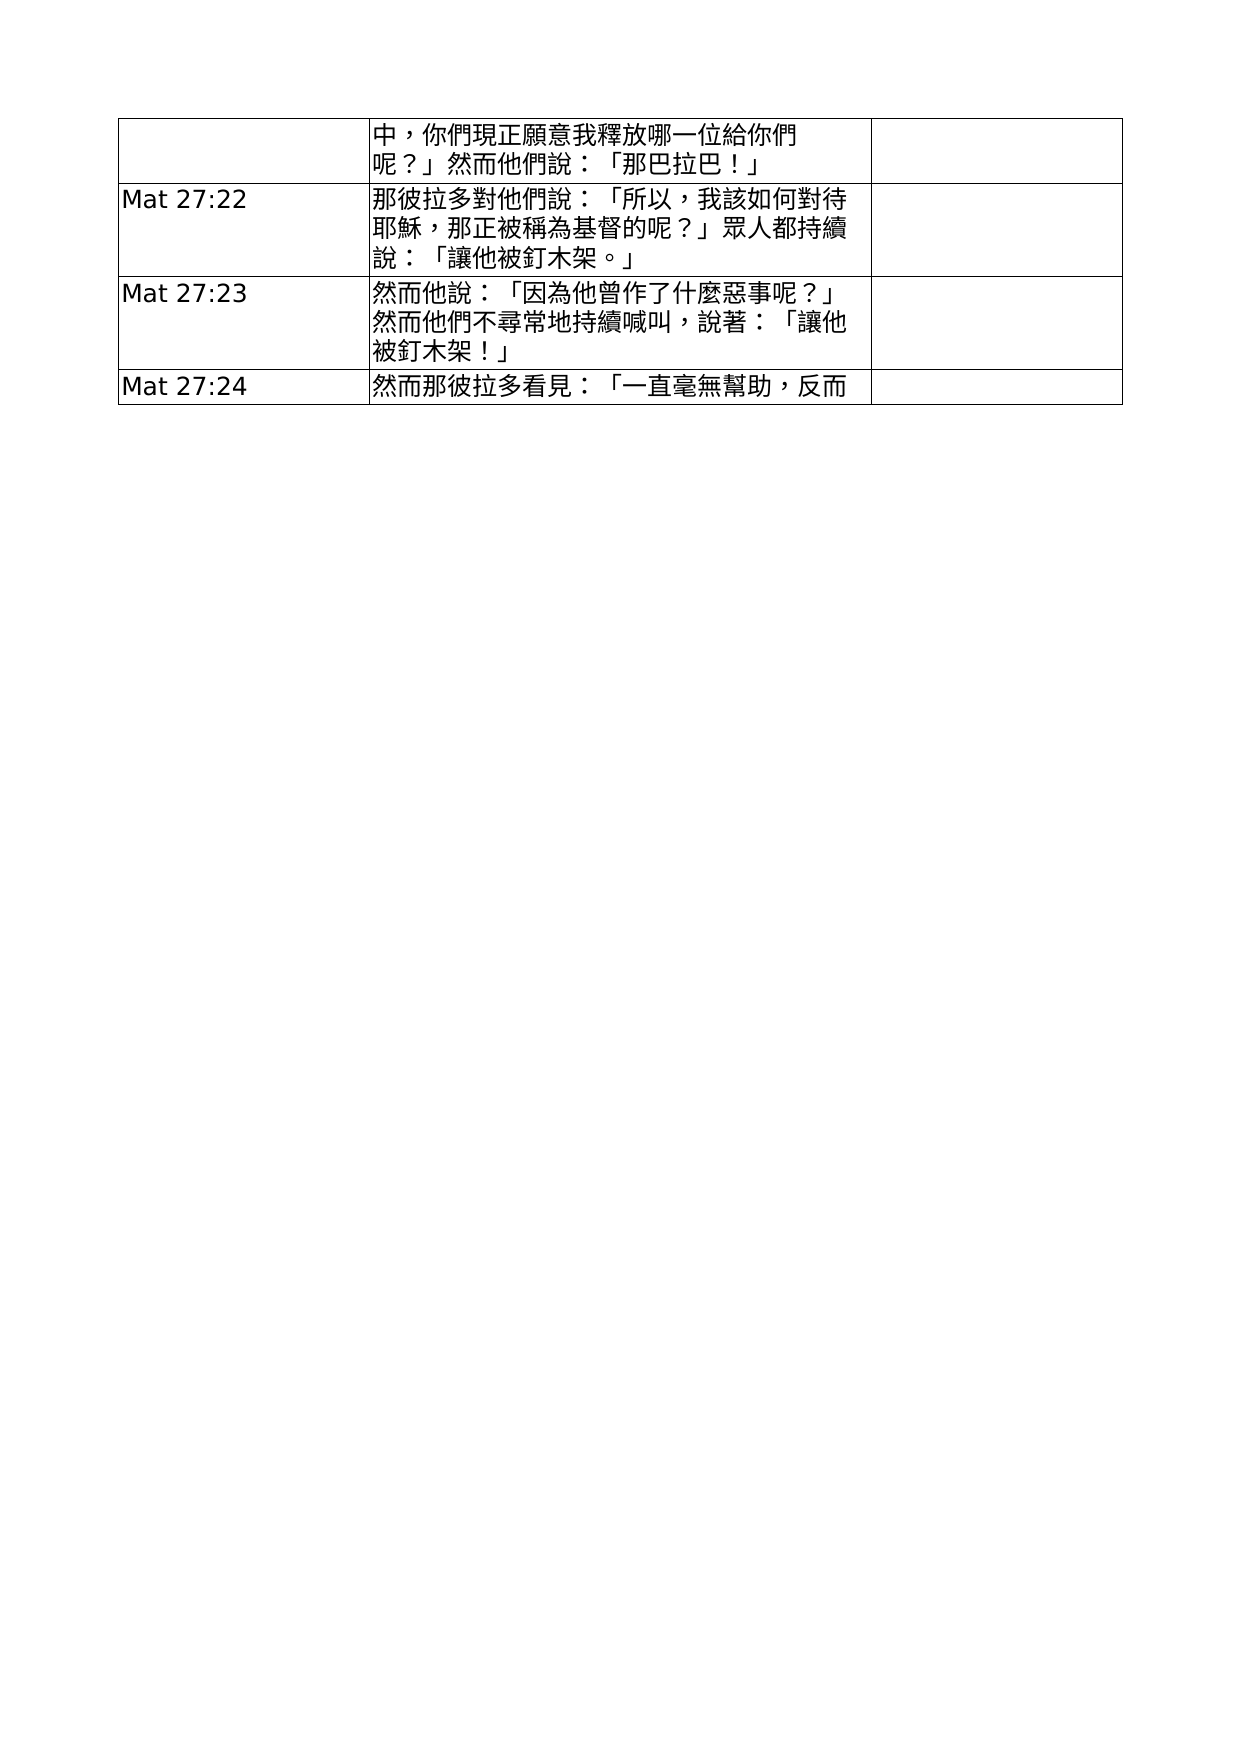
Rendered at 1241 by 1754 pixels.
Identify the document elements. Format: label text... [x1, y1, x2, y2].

table_cell Mat 27:23 [119, 277, 369, 369]
table_cell 然而他說：「因為他曾作了什麼惡事呢？」然而他們不尋常地持續喊叫，說著：「讓他被釘木架！」 [370, 277, 871, 369]
table_cell [119, 119, 369, 182]
table_cell 那彼拉多對他們說：「所以，我該如何對待耶穌，那正被稱為基督的呢？」眾人都持續說：「讓他被釘木架。」 [370, 184, 871, 276]
table_cell [872, 184, 1122, 276]
table_cell [872, 277, 1122, 369]
table_cell 中，你們現正願意我釋放哪一位給你們呢？」然而他們說：「那巴拉巴！」 [370, 119, 871, 182]
table_cell [872, 119, 1122, 182]
table_cell Mat 27:24 [119, 370, 369, 404]
table_cell 然而那彼拉多看見：「一直毫無幫助，反而 [370, 370, 871, 404]
table_cell Mat 27:22 [119, 184, 369, 276]
table_cell [872, 370, 1122, 404]
